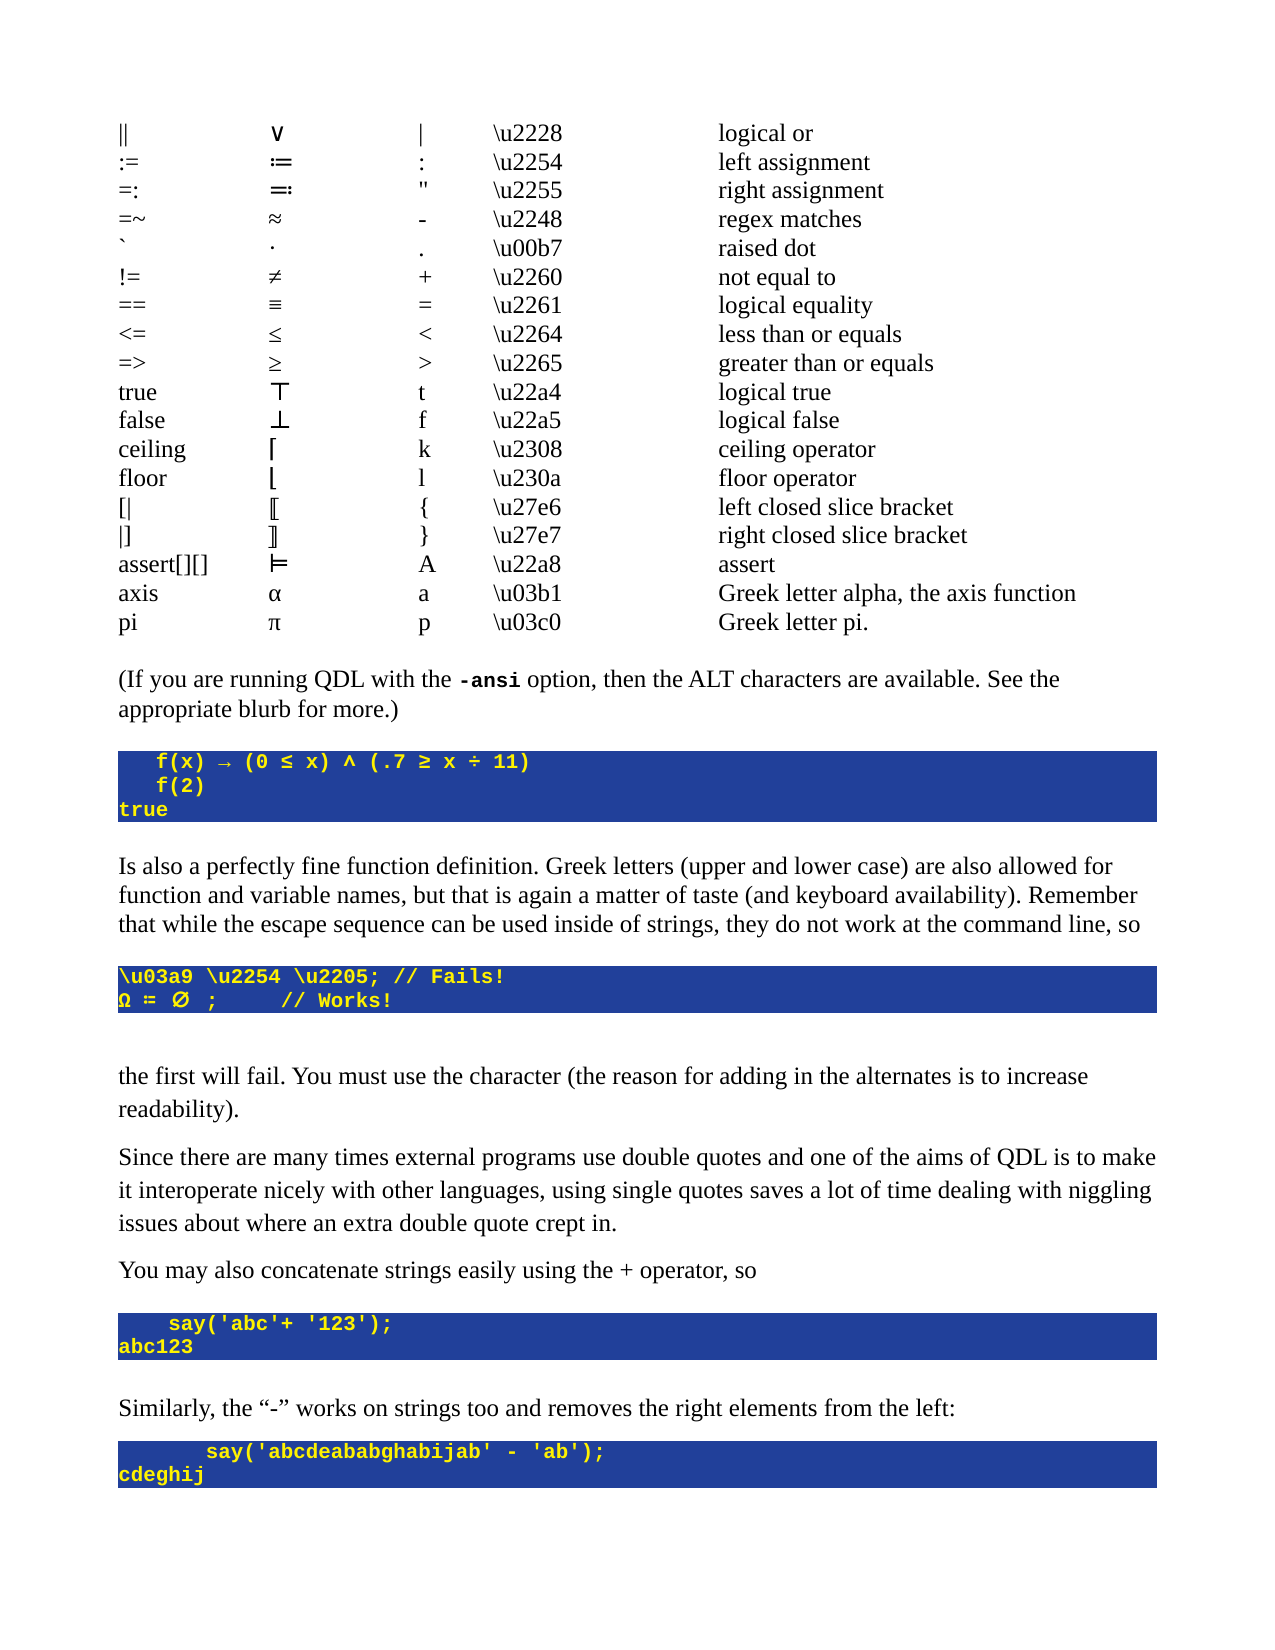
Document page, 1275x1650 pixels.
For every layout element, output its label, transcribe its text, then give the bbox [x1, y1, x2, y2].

text Ω ≔ ∅ ; // Works! [118, 990, 1157, 1013]
text != ≠ + \u2260 not equal to [118, 262, 1157, 291]
text => ≥ > \u2265 greater than or equals [118, 348, 1157, 377]
text \u03a9 \u2254 \u2205; // Fails! [118, 966, 1157, 990]
text ceiling ⌈ k \u2308 ceiling operator [118, 434, 1157, 463]
text f(2) [118, 775, 1157, 799]
text say('abcdeababghabijab' - 'ab'); [118, 1441, 1157, 1464]
text cdeghij [118, 1464, 1157, 1488]
text Similarly, the “-” works on strings too and removes the right elements from the left: [118, 1360, 1157, 1422]
text assert[][] ⊨ A \u22a8 assert [118, 549, 1157, 578]
text say('abc'+ '123'); [118, 1313, 1157, 1336]
text true ⊤ t \u22a4 logical true [118, 377, 1157, 406]
text := ≔ : \u2254 left assignment [118, 147, 1157, 176]
text == ≡ = \u2261 logical equality [118, 291, 1157, 319]
text Since there are many times external programs use double quotes and one of the aims of QDL is to make it interoperate nicely with other languages, using single quotes saves a lot of time dealing with niggling issues about where an extra double quote crept in. [118, 1142, 1157, 1236]
text =~ ≈ - \u2248 regex matches [118, 204, 1157, 233]
text =: ≕ " \u2255 right assignment [118, 176, 1157, 204]
text || ∨ | \u2228 logical or [118, 118, 1157, 147]
text Is also a perfectly fine function definition. Greek letters (upper and lower case) are also allowed for function and variable names, but that is again a matter of taste (and keyboard availability). Remember that while the escape sequence can be used inside of strings, they do not work at the command line, so [118, 851, 1157, 937]
text ` · . \u00b7 raised dot [118, 233, 1157, 262]
text axis α a \u03b1 Greek letter alpha, the axis function [118, 578, 1157, 607]
text abc123 [118, 1336, 1157, 1360]
text <= ≤ < \u2264 less than or equals [118, 319, 1157, 348]
text [| ⟦ { \u27e6 left closed slice bracket [118, 492, 1157, 521]
text (If you are running QDL with the -ansi option, then the ALT characters are available. See the appropriate blurb for more.) [118, 664, 1157, 723]
text pi π p \u03c0 Greek letter pi. [118, 607, 1157, 636]
text floor ⌊ l \u230a floor operator [118, 463, 1157, 492]
text |] ⟧ } \u27e7 right closed slice bracket [118, 521, 1157, 549]
text true [118, 799, 1157, 822]
text the first will fail. You must use the character (the reason for adding in the alternates is to increase readability). [118, 1061, 1157, 1123]
text f(x) → (0 ≤ x) ∧ (.7 ≥ x ÷ 11) [118, 751, 1157, 775]
text false ⊥ f \u22a5 logical false [118, 406, 1157, 434]
text You may also concatenate strings easily using the + operator, so [118, 1255, 1157, 1313]
